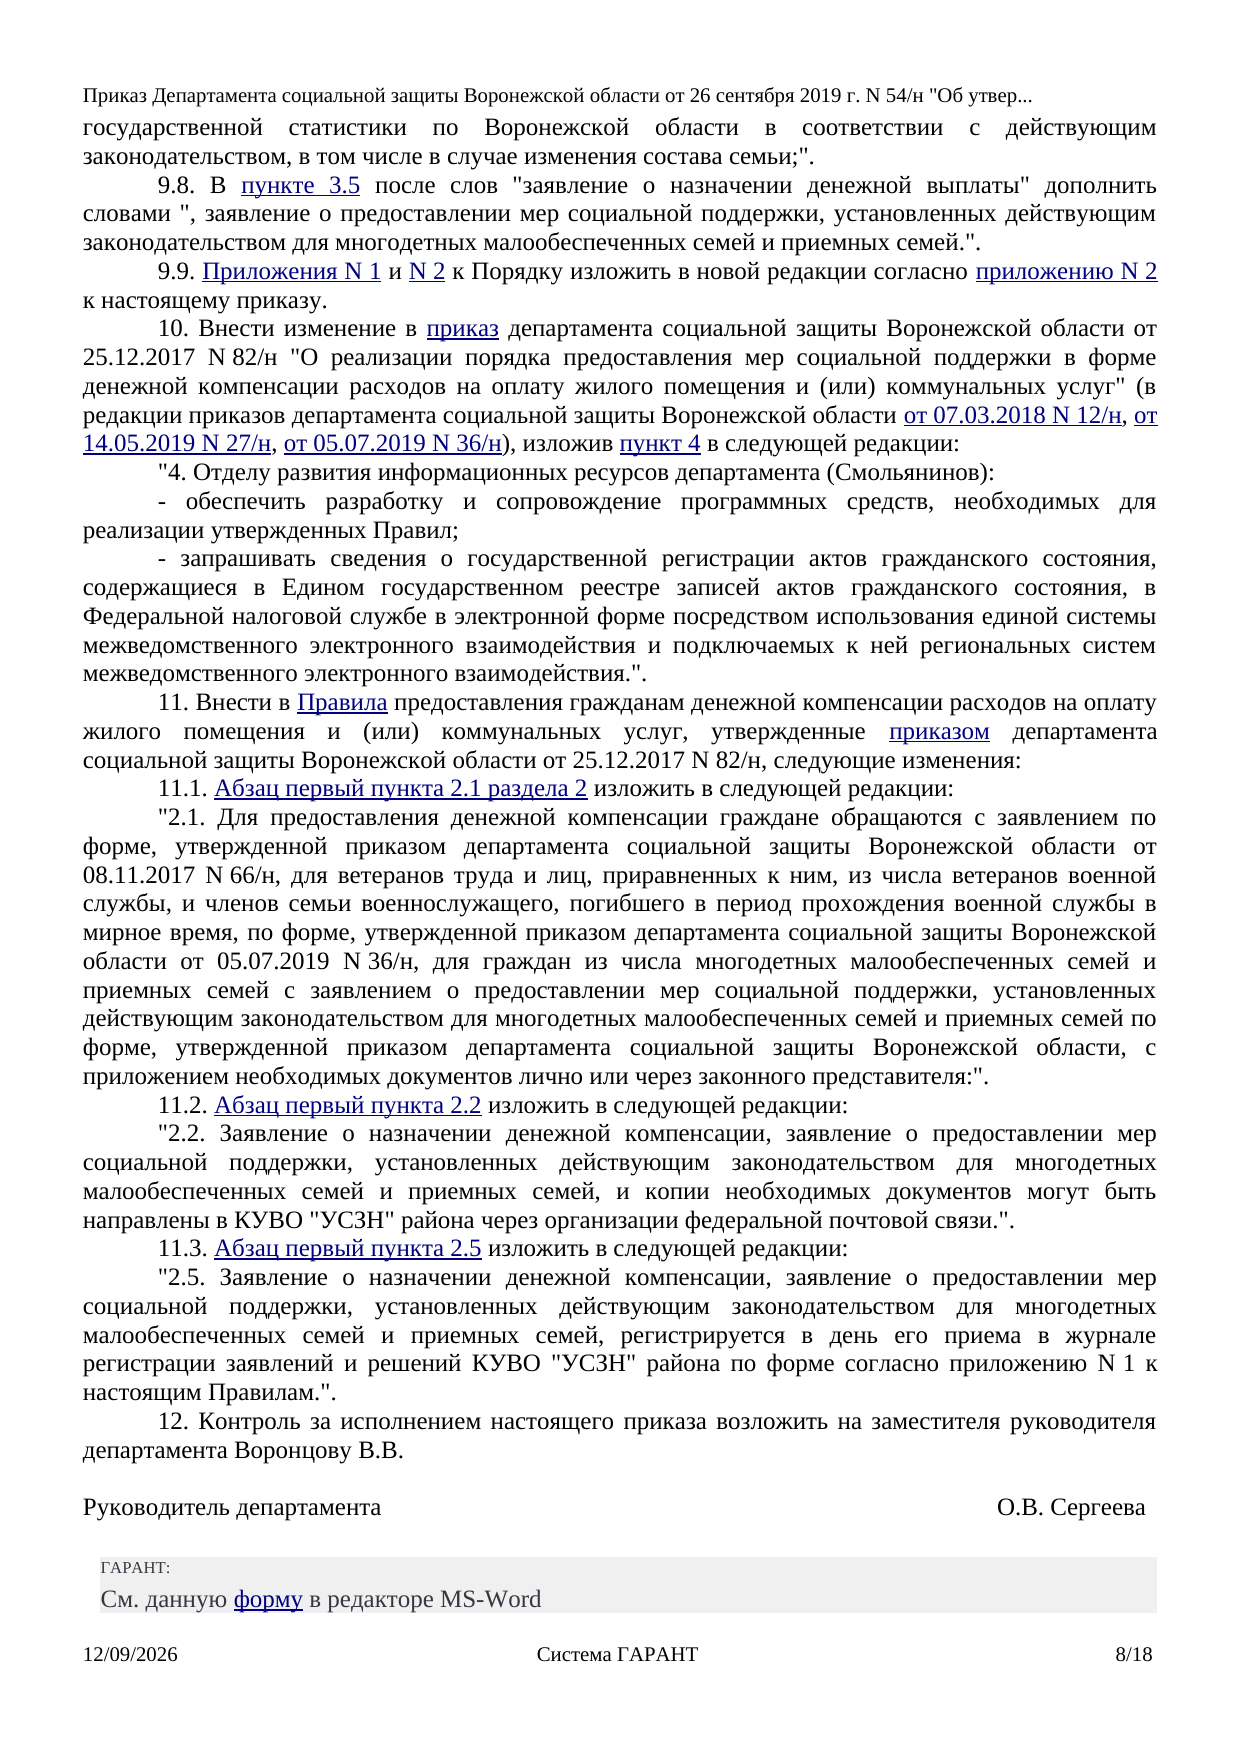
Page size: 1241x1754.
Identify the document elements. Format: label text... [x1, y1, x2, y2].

text "2.1. Для предоставления денежной компенсации граждане обращаются с заявлением по форме, утвержденной приказом департамента социальной защиты Воронежской области от 08.11.2017 N 66/н, для ветеранов труда и лиц, приравненных к ним, из числа ветеранов военной службы, и членов семьи военнослужащего, погибшего в период прохождения военной службы в мирное время, по форме, утвержденной приказом департамента социальной защиты Воронежской области от 05.07.2019 N 36/н, для граждан из числа многодетных малообеспеченных семей и приемных семей с заявлением о предоставлении мер социальной поддержки, установленных действующим законодательством для многодетных малообеспеченных семей и приемных семей по форме, утвержденной приказом департамента социальной защиты Воронежской области, с приложением необходимых документов лично или через законного представителя:". [83, 802, 1157, 1090]
text 11. Внести в Правила предоставления гражданам денежной компенсации расходов на оплату жилого помещения и (или) коммунальных услуг, утвержденные приказом департамента социальной защиты Воронежской области от 25.12.2017 N 82/н, следующие изменения: [83, 687, 1157, 773]
text - обеспечить разработку и сопровождение программных средств, необходимых для реализации утвержденных Правил; [83, 486, 1157, 543]
text 12. Контроль за исполнением настоящего приказа возложить на заместителя руководителя департамента Воронцову В.В. [83, 1406, 1157, 1463]
text "2.2. Заявление о назначении денежной компенсации, заявление о предоставлении мер социальной поддержки, установленных действующим законодательством для многодетных малообеспеченных семей и приемных семей, и копии необходимых документов могут быть направлены в КУВО "УСЗН" района через организации федеральной почтовой связи.". [83, 1118, 1157, 1233]
text 9.8. В пункте 3.5 после слов "заявление о назначении денежной выплаты" дополнить словами ", заявление о предоставлении мер социальной поддержки, установленных действующим законодательством для многодетных малообеспеченных семей и приемных семей.". [83, 170, 1157, 256]
table_header О.В. Сергеева [791, 1492, 1146, 1521]
text См. данную форму в редакторе MS-Word [100, 1584, 1157, 1613]
text государственной статистики по Воронежской области в соответствии с действующим законодательством, в том числе в случае изменения состава семьи;". [83, 112, 1157, 170]
text 11.1. Абзац первый пункта 2.1 раздела 2 изложить в следующей редакции: [83, 773, 1157, 802]
text 11.3. Абзац первый пункта 2.5 изложить в следующей редакции: [83, 1233, 1157, 1262]
text 10. Внести изменение в приказ департамента социальной защиты Воронежской области от 25.12.2017 N 82/н "О реализации порядка предоставления мер социальной поддержки в форме денежной компенсации расходов на оплату жилого помещения и (или) коммунальных услуг" (в редакции приказов департамента социальной защиты Воронежской области от 07.03.2018 N 12/н, от 14.05.2019 N 27/н, от 05.07.2019 N 36/н), изложив пункт 4 в следующей редакции: [83, 313, 1157, 457]
text - запрашивать сведения о государственной регистрации актов гражданского состояния, содержащиеся в Едином государственном реестре записей актов гражданского состояния, в Федеральной налоговой службе в электронной форме посредством использования единой системы межведомственного электронного взаимодействия и подключаемых к ней региональных систем межведомственного электронного взаимодействия.". [83, 543, 1157, 687]
text 11.2. Абзац первый пункта 2.2 изложить в следующей редакции: [83, 1090, 1157, 1118]
text 9.9. Приложения N 1 и N 2 к Порядку изложить в новой редакции согласно приложению N 2 к настоящему приказу. [83, 256, 1157, 313]
text "2.5. Заявление о назначении денежной компенсации, заявление о предоставлении мер социальной поддержки, установленных действующим законодательством для многодетных малообеспеченных семей и приемных семей, регистрируется в день его приема в журнале регистрации заявлений и решений КУВО "УСЗН" района по форме согласно приложению N 1 к настоящим Правилам.". [83, 1262, 1157, 1406]
table_header Руководитель департамента [83, 1492, 791, 1521]
text ГАРАНТ: [100, 1557, 1157, 1577]
text "4. Отделу развития информационных ресурсов департамента (Смольянинов): [83, 457, 1157, 486]
